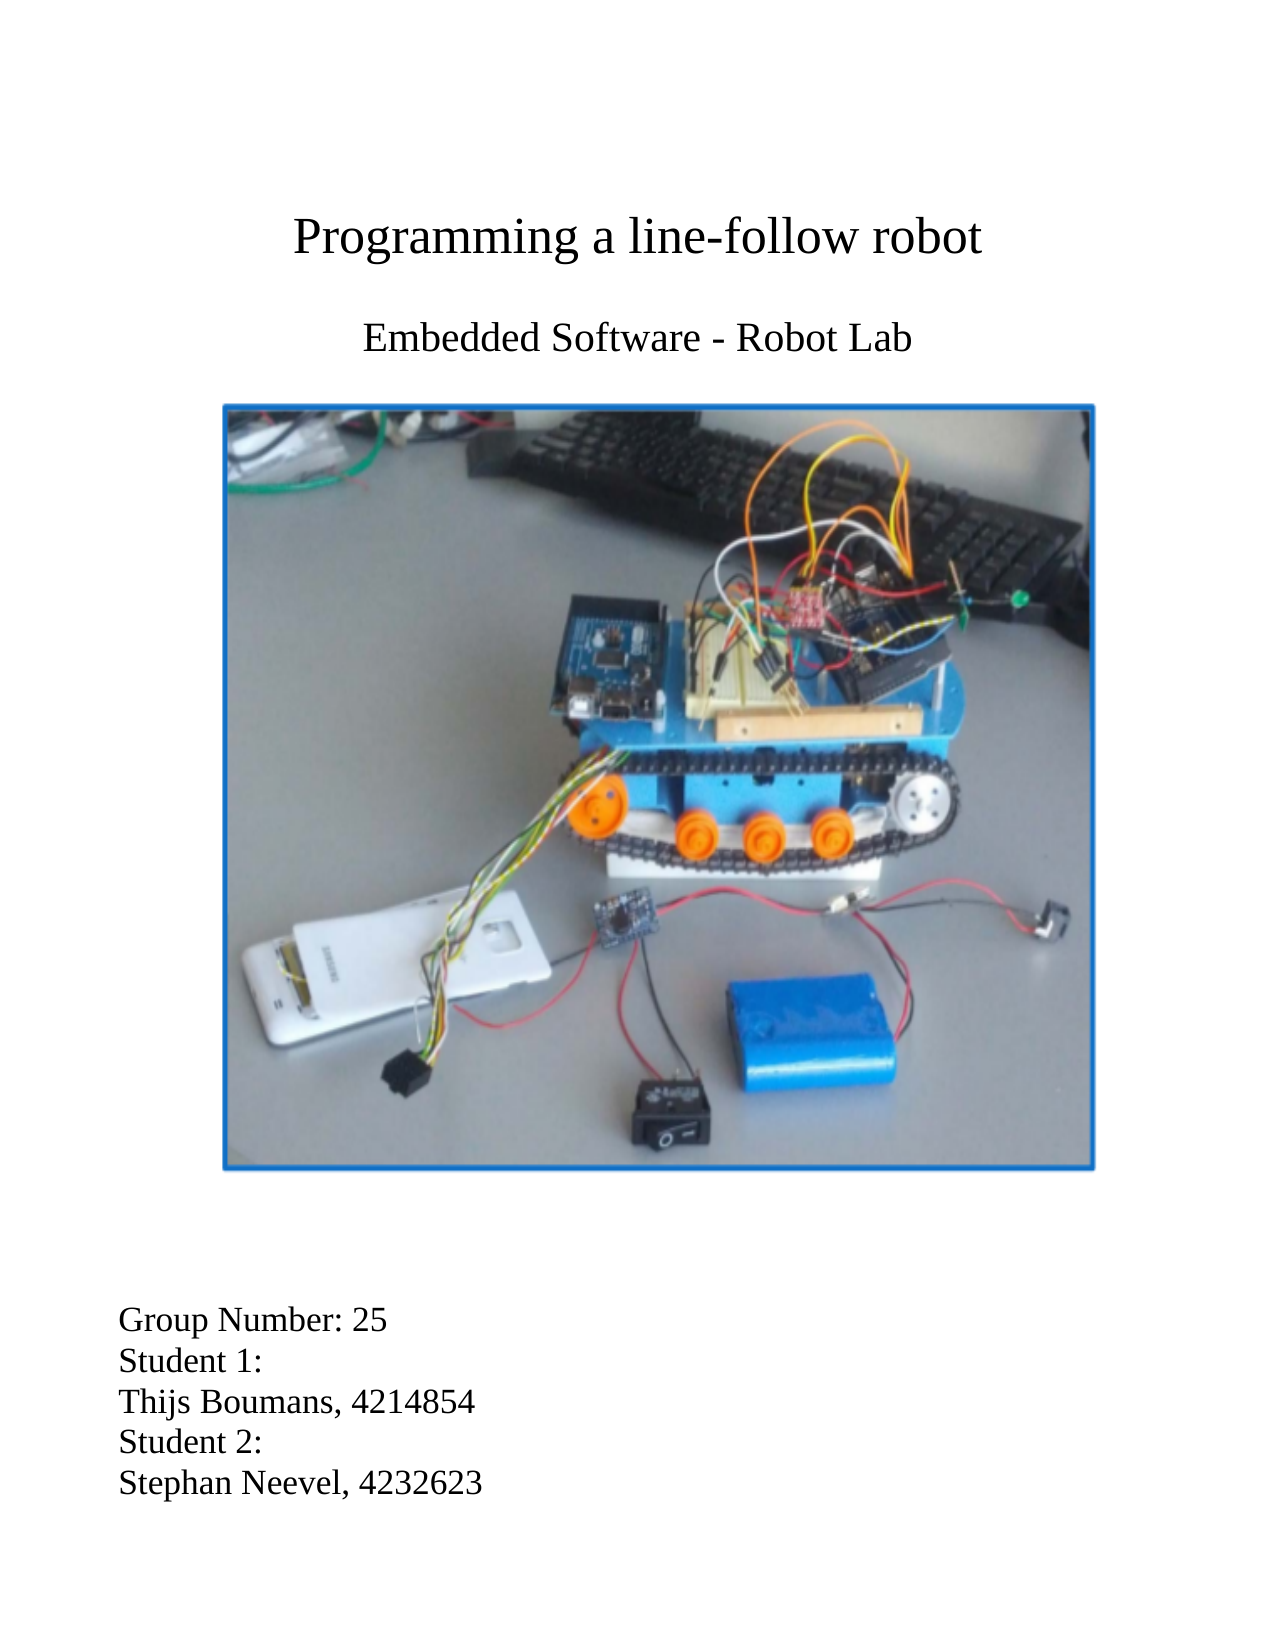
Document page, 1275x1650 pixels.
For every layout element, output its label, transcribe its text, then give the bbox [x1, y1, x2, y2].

picture [821, 386, 1105, 1184]
text Group Number: 25 [118, 1298, 1157, 1339]
text Embedded Software - Robot Lab [118, 312, 1157, 360]
text Thijs Boumans, 4214854 [118, 1380, 1157, 1421]
text Student 2: [118, 1421, 1157, 1462]
text Student 1: [118, 1339, 1157, 1380]
text Stephan Neevel, 4232623 [118, 1462, 1157, 1502]
text Programming a line-follow robot [118, 204, 1157, 264]
